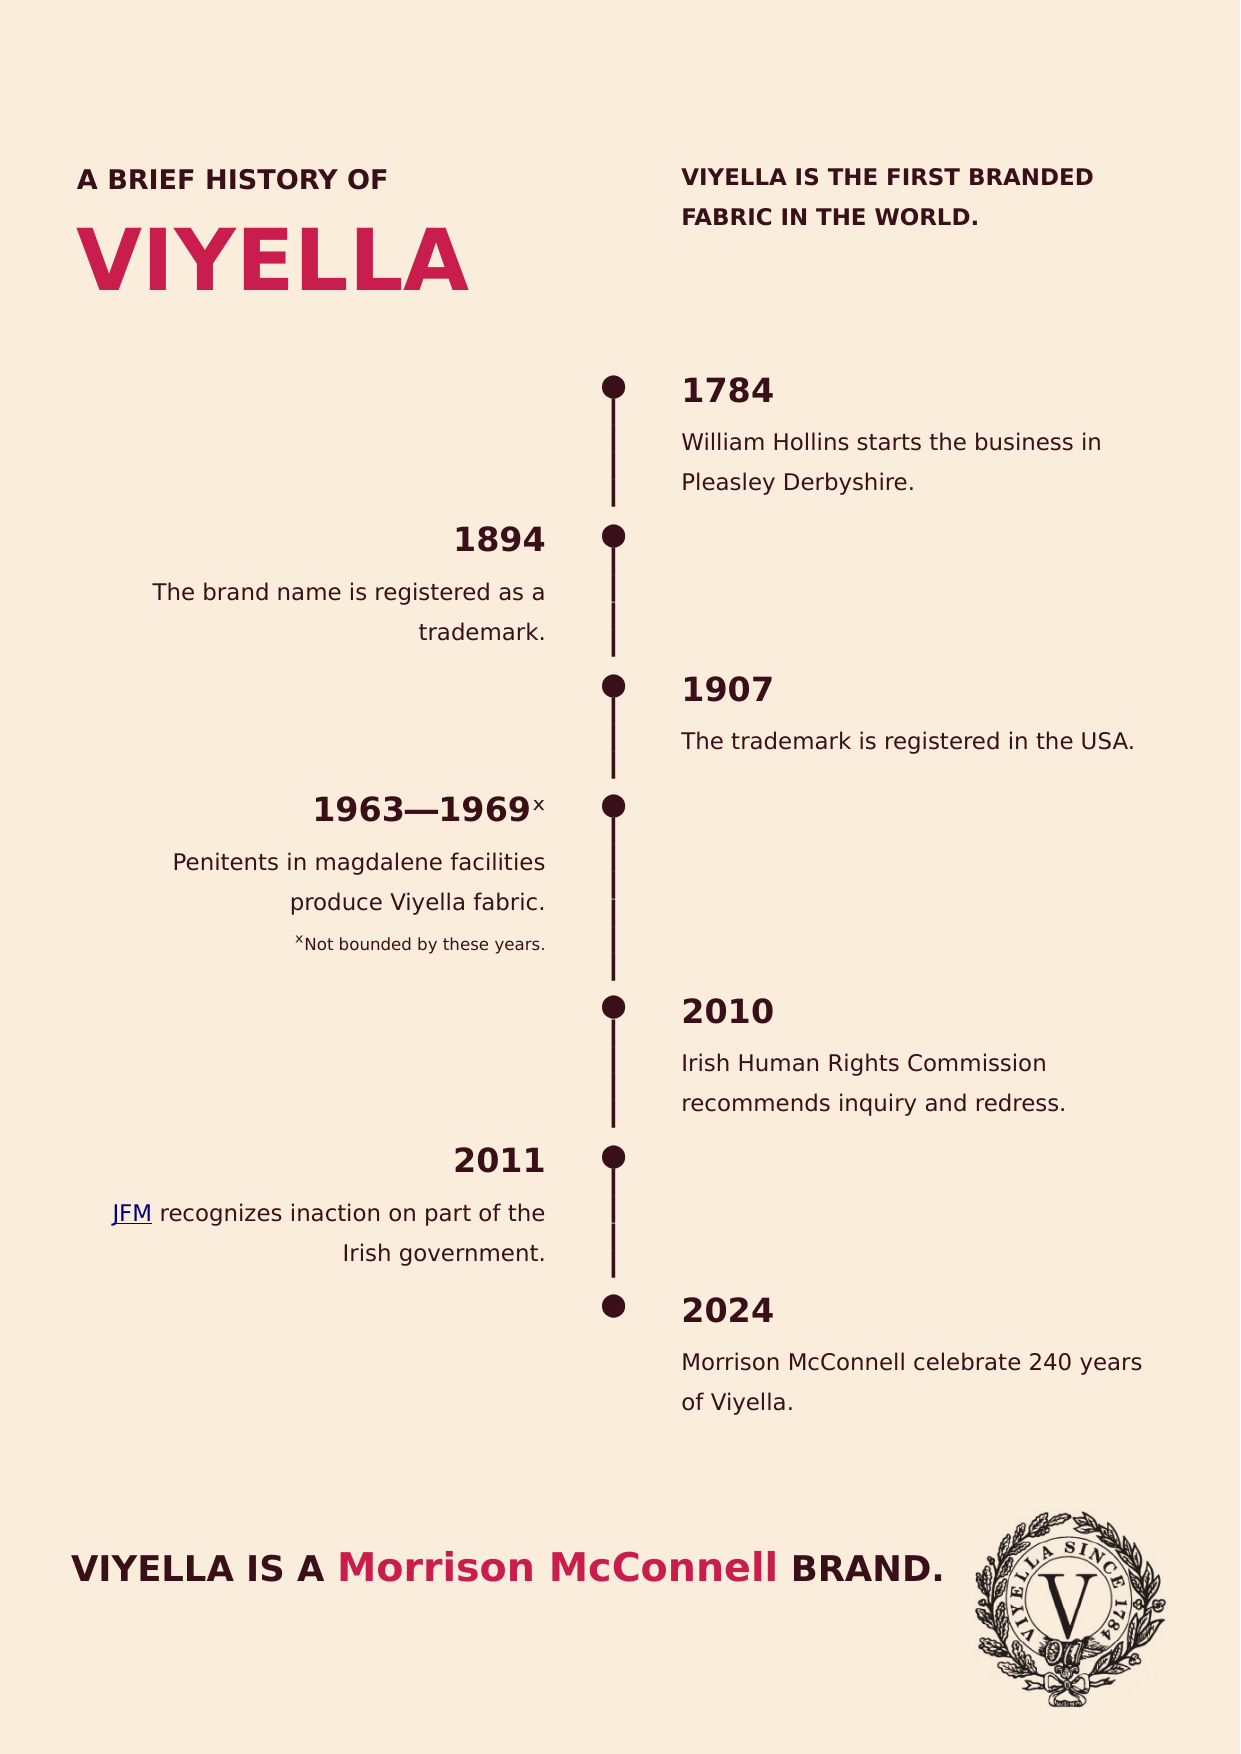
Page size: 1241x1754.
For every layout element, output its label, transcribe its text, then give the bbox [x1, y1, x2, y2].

table_header [551, 158, 675, 366]
picture [969, 1510, 1169, 1708]
table_cell ⬤ ┃ ┃ ┃ [551, 665, 675, 785]
table_cell 2024 Morrison McConnell celebrate 240 years of Viyella. [675, 1286, 1169, 1435]
table_cell ⬤ [551, 1286, 675, 1435]
text VIYELLA IS A Morrison McConnell BRAND. [71, 1544, 969, 1590]
table_cell [71, 1286, 551, 1435]
table_header A BRIEF HISTORY OF VIYELLA [71, 158, 551, 366]
table_cell [71, 665, 551, 785]
table_cell [675, 515, 1169, 664]
table_cell [675, 785, 1169, 987]
table_cell 1894 The brand name is registered as a trademark. [71, 515, 551, 664]
table_cell ⬤ ┃ ┃ ┃ ┃ [551, 1136, 675, 1286]
table_cell 1963―1969ˣ Penitents in magdalene facilities produce Viyella fabric. ˣNot bounded by these years. [71, 785, 551, 987]
table_cell 2011 JFM recognizes inaction on part of the Irish government. [71, 1136, 551, 1286]
table_header VIYELLA IS THE FIRST BRANDED FABRIC IN THE WORLD. [675, 158, 1169, 366]
table_cell [675, 1136, 1169, 1286]
table_cell [71, 987, 551, 1136]
table_cell 2010 Irish Human Rights Commission recommends inquiry and redress. [675, 987, 1169, 1136]
table_cell ⬤ ┃ ┃ ┃ ┃ [551, 515, 675, 664]
table_cell ⬤ ┃ ┃ ┃ ┃ [551, 366, 675, 515]
table_cell ⬤ ┃ ┃ ┃ ┃ ┃ ┃ [551, 785, 675, 987]
table_cell 1907 The trademark is registered in the USA. [675, 665, 1169, 785]
table_cell ⬤ ┃ ┃ ┃ ┃ [551, 987, 675, 1136]
table_cell [71, 366, 551, 515]
table_cell 1784 William Hollins starts the business in Pleasley Derbyshire. [675, 366, 1169, 515]
